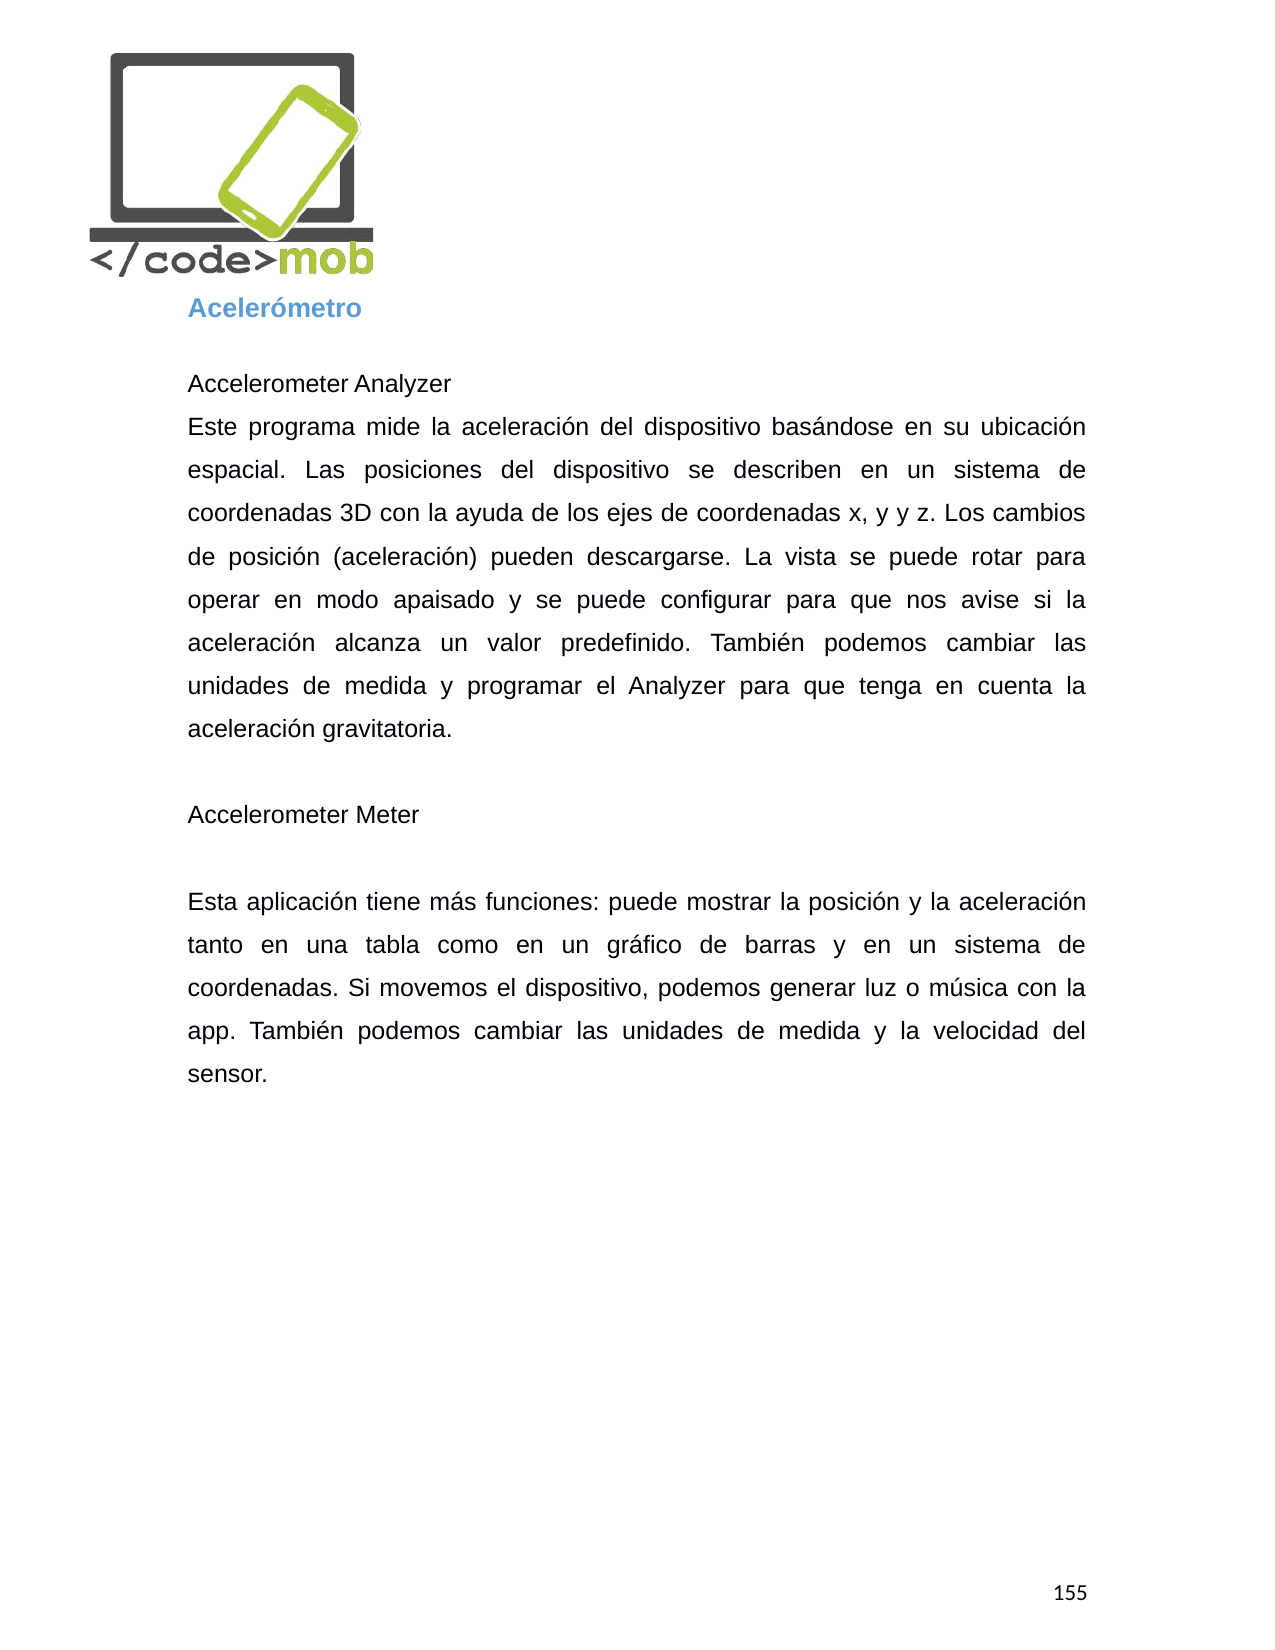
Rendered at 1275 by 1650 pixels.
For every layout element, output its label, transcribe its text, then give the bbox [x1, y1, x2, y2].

text Accelerometer Analyzer [187, 369, 1087, 398]
text Esta aplicación tiene más funciones: puede mostrar la posición y la aceleración tanto en una tabla como en un gráfico de barras y en un sistema de coordenadas. Si movemos el dispositivo, podemos generar luz o música con la app. También podemos cambiar las unidades de medida y la velocidad del sensor. [187, 886, 1087, 1088]
picture [89, 53, 374, 277]
text Este programa mide la aceleración del dispositivo basándose en su ubicación espacial. Las posiciones del dispositivo se describen en un sistema de coordenadas 3D con la ayuda de los ejes de coordenadas x, y y z. Los cambios de posición (aceleración) pueden descargarse. La vista se puede rotar para operar en modo apaisado y se puede configurar para que nos avise si la aceleración alcanza un valor predefinido. También podemos cambiar las unidades de medida y programar el Analyzer para que tenga en cuenta la aceleración gravitatoria. [187, 412, 1087, 743]
text Accelerometer Meter [187, 800, 1087, 829]
subtitle Acelerómetro [187, 292, 1087, 323]
